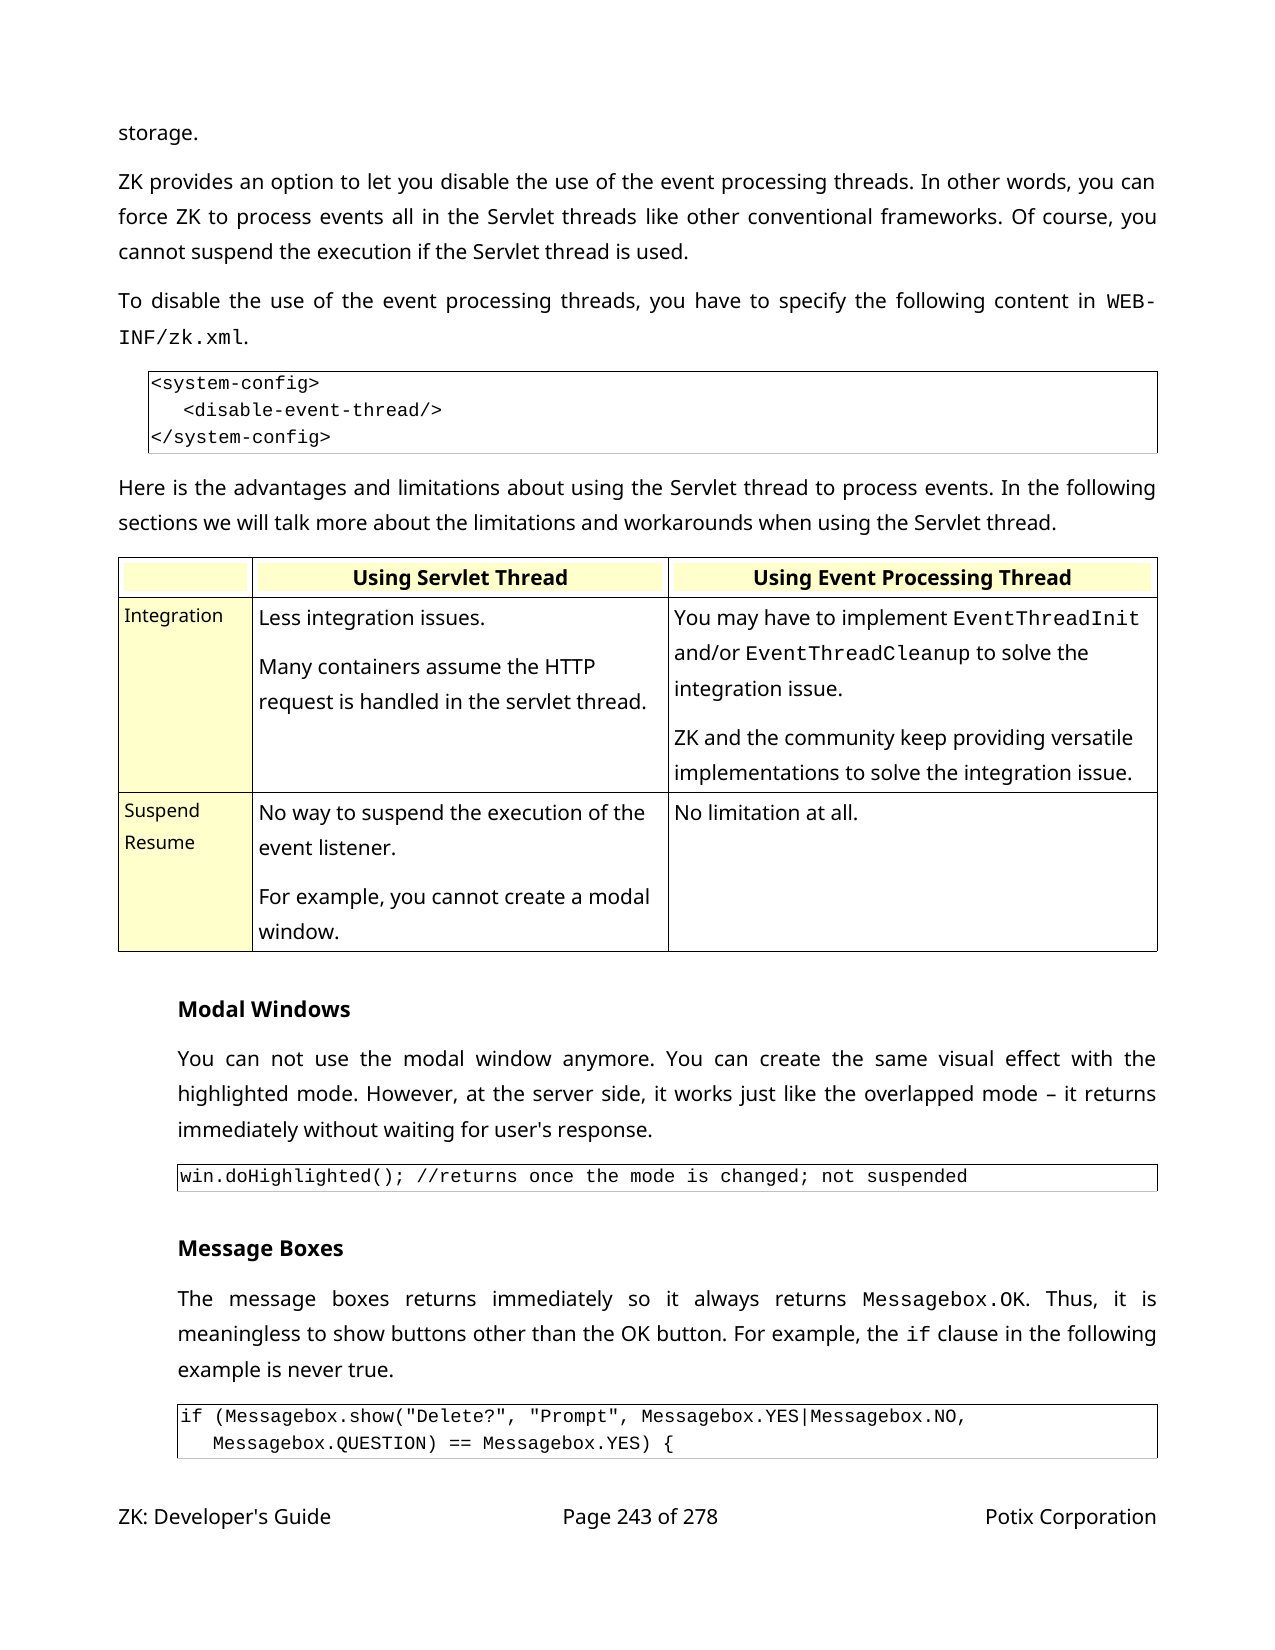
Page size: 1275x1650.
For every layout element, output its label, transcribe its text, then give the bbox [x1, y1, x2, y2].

table_header [119, 558, 252, 597]
table_header Using Servlet Thread [253, 558, 668, 597]
text <disable-event-thread/> [149, 398, 1157, 422]
text You can not use the modal window anymore. You can create the same visual effect with the highlighted mode. However, at the server side, it works just like the overlapped mode – it returns immediately without waiting for user's response. [177, 1044, 1157, 1143]
text win.doHighlighted(); //returns once the mode is changed; not suspended [178, 1165, 1157, 1191]
text </system-config> [149, 425, 1157, 453]
text ZK provides an option to let you disable the use of the event processing threads. In other words, you can force ZK to process events all in the Servlet threads like other conventional frameworks. Of course, you cannot suspend the execution if the Servlet thread is used. [118, 167, 1157, 266]
text if (Messagebox.show("Delete?", "Prompt", Messagebox.YES|Messagebox.NO, [178, 1405, 1157, 1428]
text Here is the advantages and limitations about using the Servlet thread to process events. In the following sections we will talk more about the limitations and workarounds when using the Servlet thread. [118, 473, 1157, 537]
table_header Using Event Processing Thread [669, 558, 1157, 597]
text storage. [118, 118, 1157, 146]
subtitle Modal Windows [177, 994, 1157, 1024]
table_cell No way to suspend the execution of the event listener. For example, you cannot create a modal window. [253, 793, 668, 951]
text The message boxes returns immediately so it always returns Messagebox.OK. Thus, it is meaningless to show buttons other than the OK button. For example, the if clause in the following example is never true. [177, 1284, 1157, 1383]
table_cell No limitation at all. [669, 793, 1157, 951]
table_cell Less integration issues. Many containers assume the HTTP request is handled in the servlet thread. [253, 598, 668, 792]
text Messagebox.QUESTION) == Messagebox.YES) { [178, 1431, 1157, 1458]
text <system-config> [149, 372, 1157, 395]
table_cell You may have to implement EventThreadInit and/or EventThreadCleanup to solve the integration issue. ZK and the community keep providing versatile implementations to solve the integration issue. [669, 598, 1157, 792]
subtitle Message Boxes [177, 1233, 1157, 1263]
text To disable the use of the event processing threads, you have to specify the following content in WEB-INF/zk.xml. [118, 286, 1157, 350]
table_cell Integration [119, 598, 252, 792]
table_cell Suspend Resume [119, 793, 252, 951]
